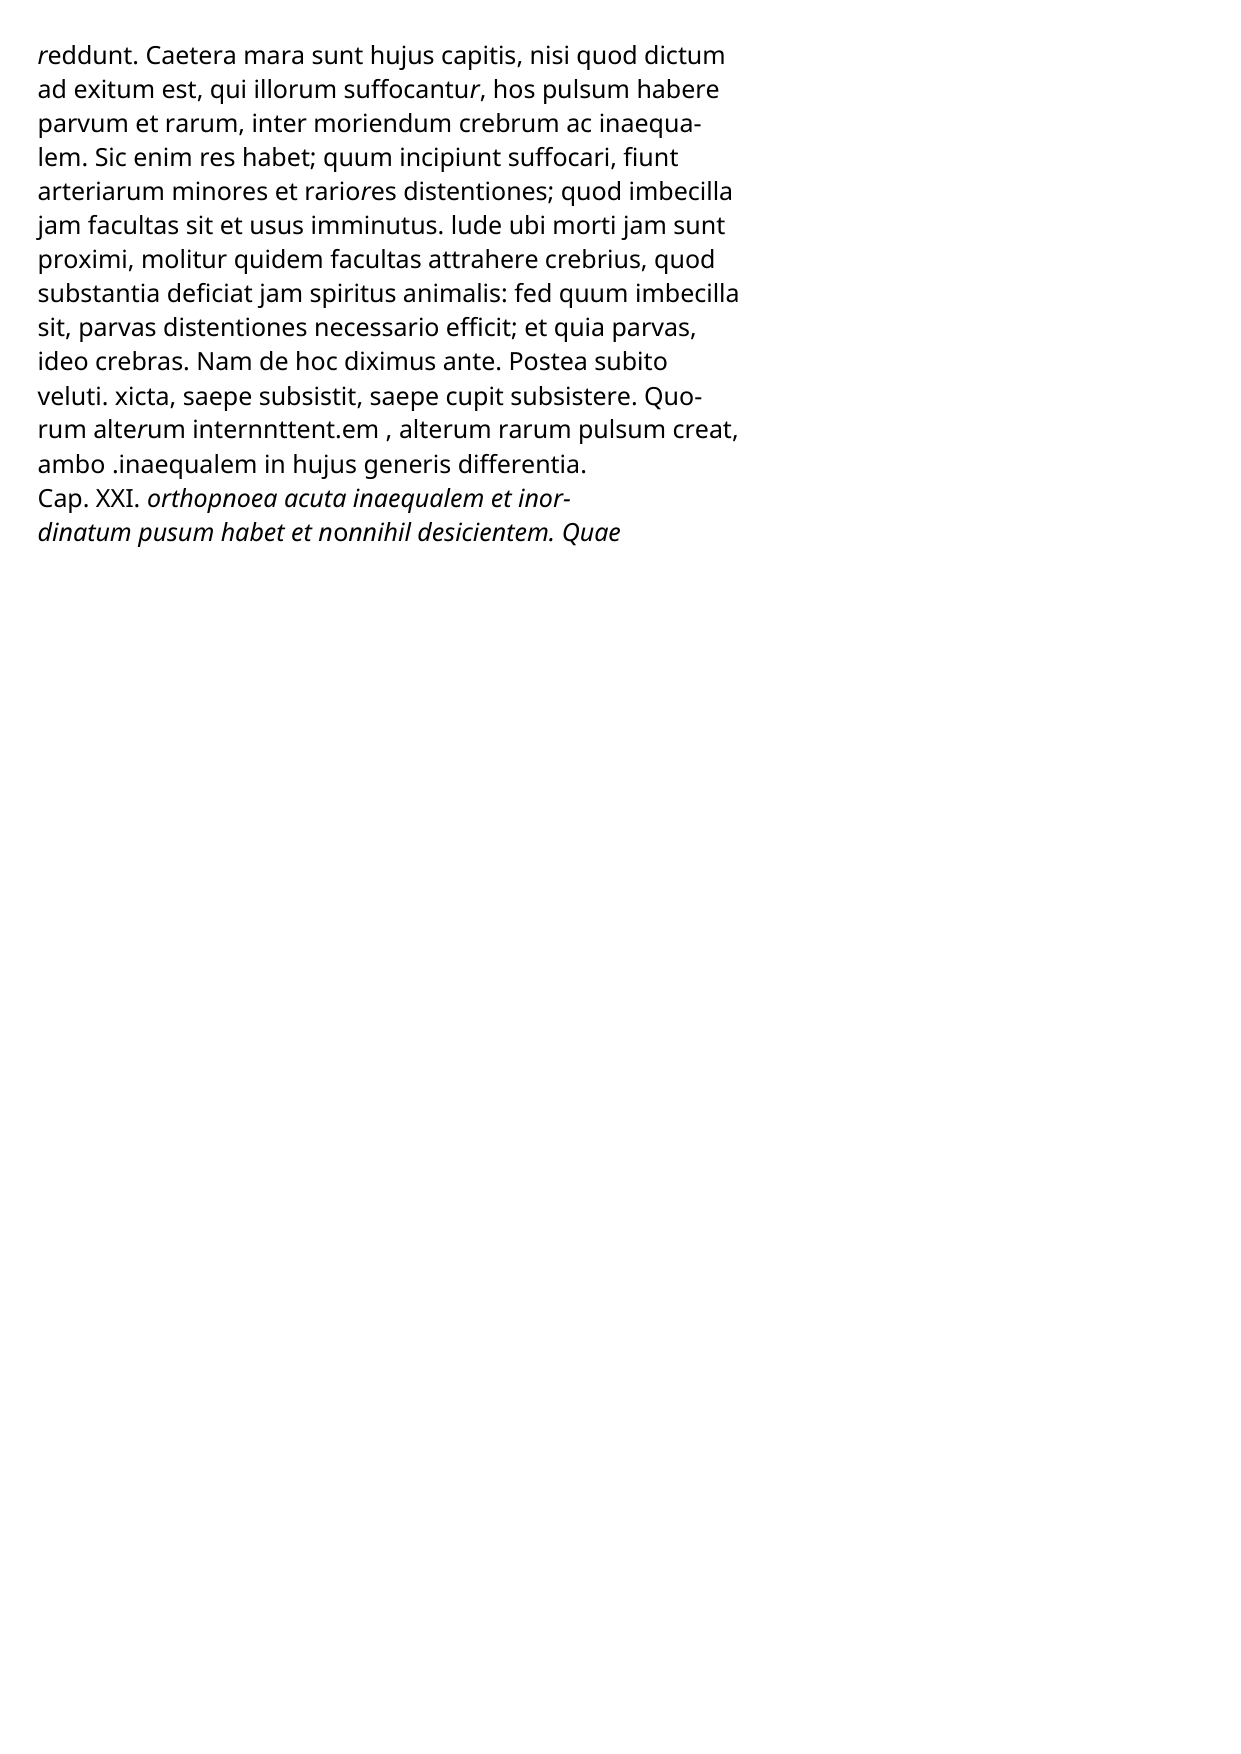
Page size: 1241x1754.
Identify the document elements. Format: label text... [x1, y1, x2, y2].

text Cap. XXI. orthopnoea acuta inaequalem et inor- dinatum pusum habet et nonnihil desicientem. Quae [37, 480, 1203, 548]
text reddunt. Caetera mara sunt hujus capitis, nisi quod dictum ad exitum est, qui illorum suffocantur, hos pulsum habere parvum et rarum, inter moriendum crebrum ac inaequa- lem. Sic enim res habet; quum incipiunt suffocari, fiunt arteriarum minores et rariores distentiones; quod imbecilla jam facultas sit et usus imminutus. lude ubi morti jam sunt proximi, molitur quidem facultas attrahere crebrius, quod substantia deficiat jam spiritus animalis: fed quum imbecilla sit, parvas distentiones necessario efficit; et quia parvas, ideo crebras. Nam de hoc diximus ante. Postea subito veluti. xicta, saepe subsistit, saepe cupit subsistere. Quo- rum alterum internnttent.em , alterum rarum pulsum creat, ambo .inaequalem in hujus generis differentia. [37, 37, 1203, 480]
